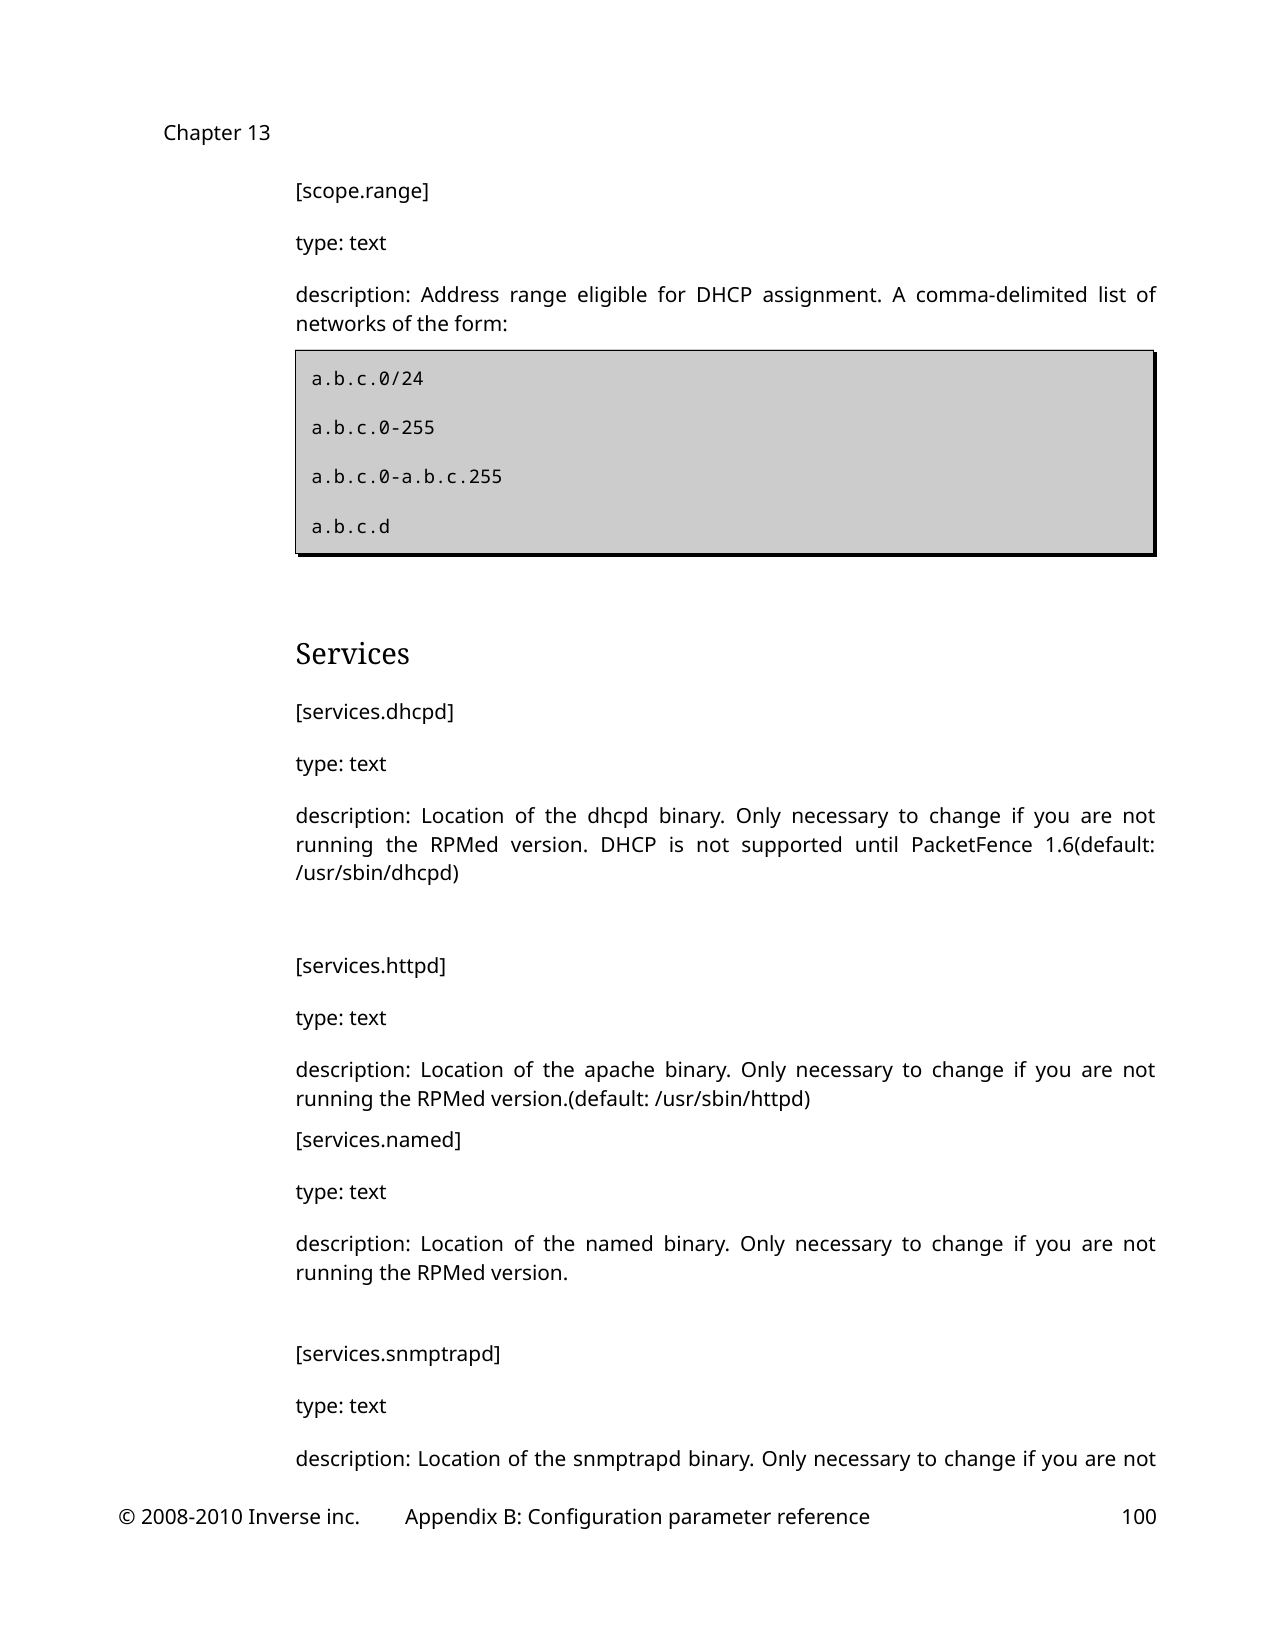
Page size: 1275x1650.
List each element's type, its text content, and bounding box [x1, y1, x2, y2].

text type: text [295, 1003, 1157, 1032]
text description: Address range eligible for DHCP assignment. A comma-delimited list of networks of the form: [295, 280, 1157, 337]
subtitle Services [295, 633, 1157, 673]
text [scope.range] [295, 176, 1157, 204]
text description: Location of the snmptrapd binary. Only necessary to change if you are not [295, 1444, 1157, 1472]
text description: Location of the named binary. Only necessary to change if you are not running the RPMed version. [295, 1229, 1157, 1286]
text [services.snmptrapd] [295, 1339, 1157, 1368]
text type: text [295, 228, 1157, 257]
text [services.named] [295, 1125, 1157, 1153]
text description: Location of the apache binary. Only necessary to change if you are not running the RPMed version.(default: /usr/sbin/httpd) [295, 1056, 1157, 1112]
text a.b.c.0-a.b.c.255 [296, 448, 1153, 489]
text a.b.c.d [296, 497, 1153, 553]
text description: Location of the dhcpd binary. Only necessary to change if you are not running the RPMed version. DHCP is not supported until PacketFence 1.6(default: /usr/sbin/dhcpd) [295, 802, 1157, 887]
text a.b.c.0-255 [296, 399, 1153, 440]
text [services.httpd] [295, 951, 1157, 980]
text type: text [295, 1177, 1157, 1206]
text a.b.c.0/24 [296, 351, 1153, 391]
text type: text [295, 749, 1157, 778]
text type: text [295, 1392, 1157, 1420]
text [services.dhcpd] [295, 697, 1157, 726]
